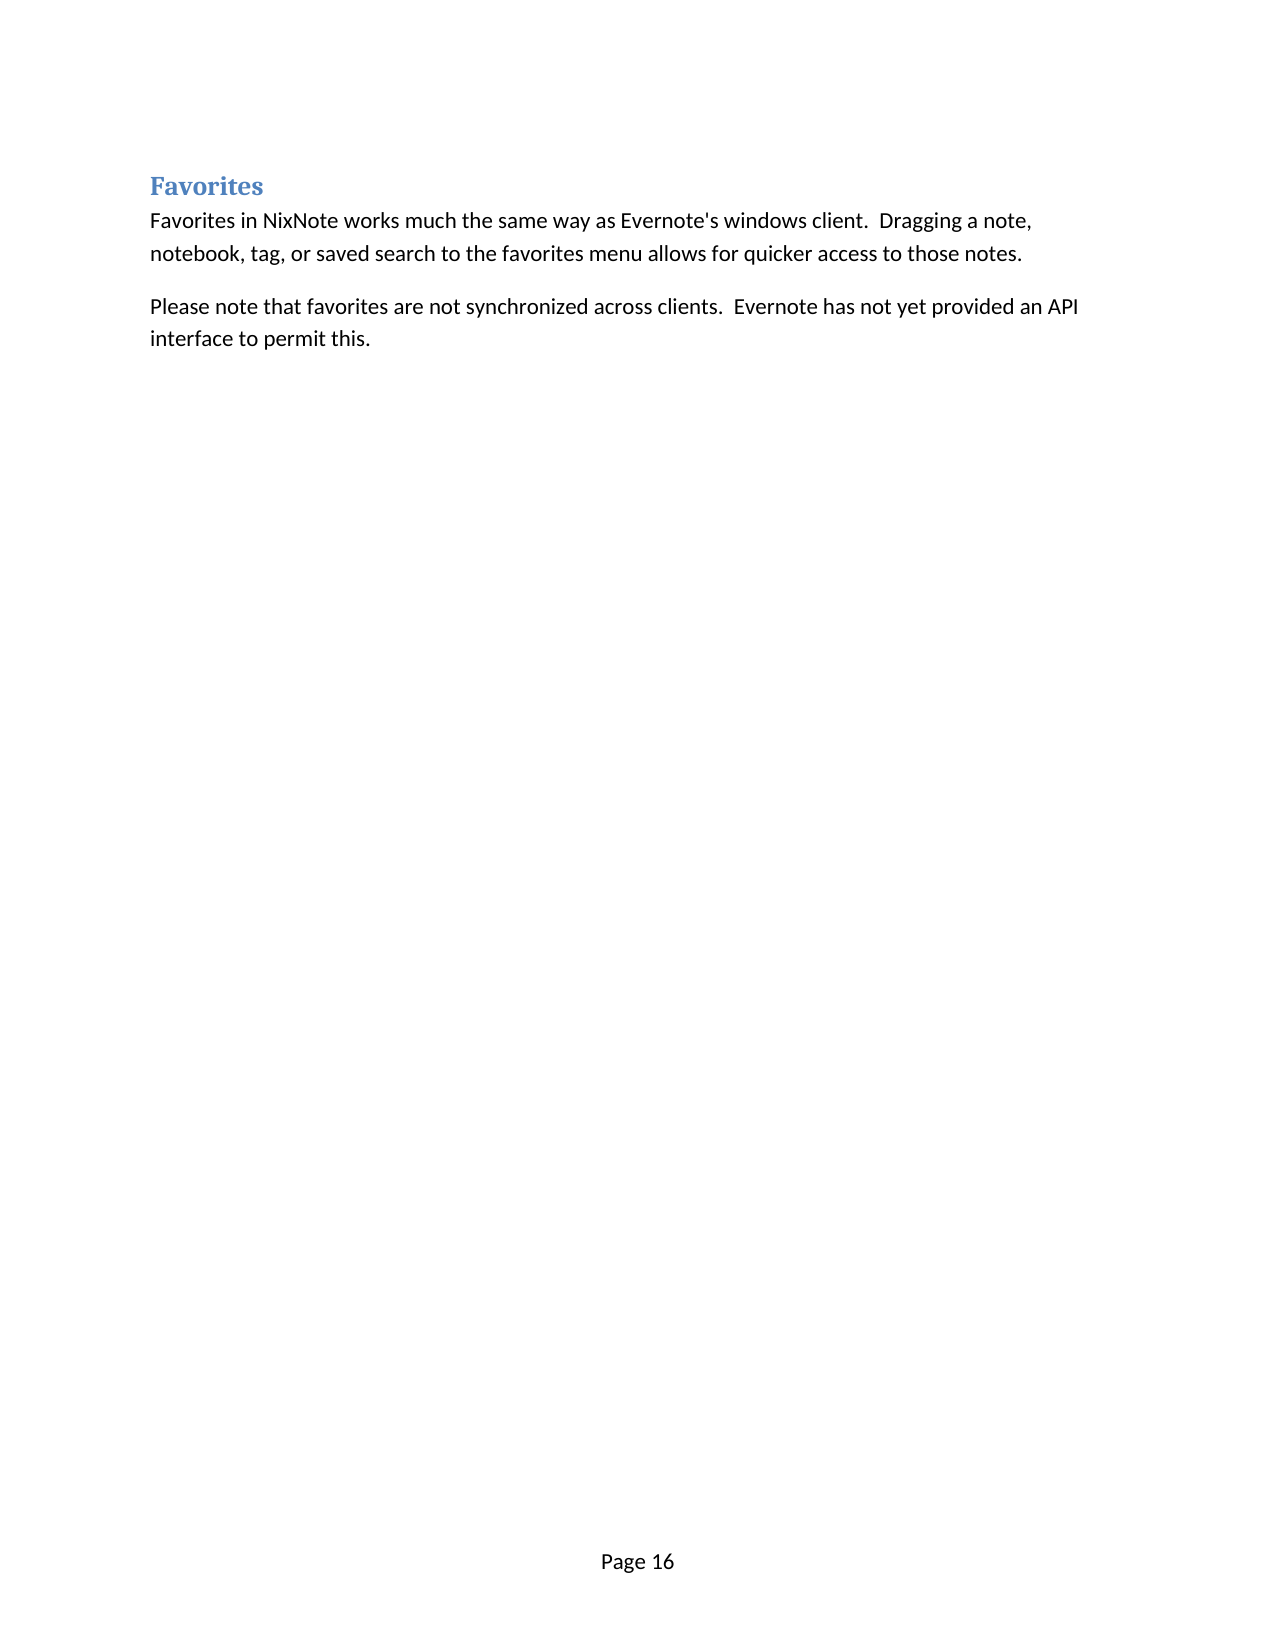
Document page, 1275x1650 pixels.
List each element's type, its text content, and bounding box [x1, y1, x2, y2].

text Favorites in NixNote works much the same way as Evernote's windows client. Dragging a note, notebook, tag, or saved search to the favorites menu allows for quicker access to those notes. [150, 207, 1125, 267]
subtitle Favorites [150, 171, 1125, 202]
text Please note that favorites are not synchronized across clients. Evernote has not yet provided an API interface to permit this. [150, 292, 1125, 352]
